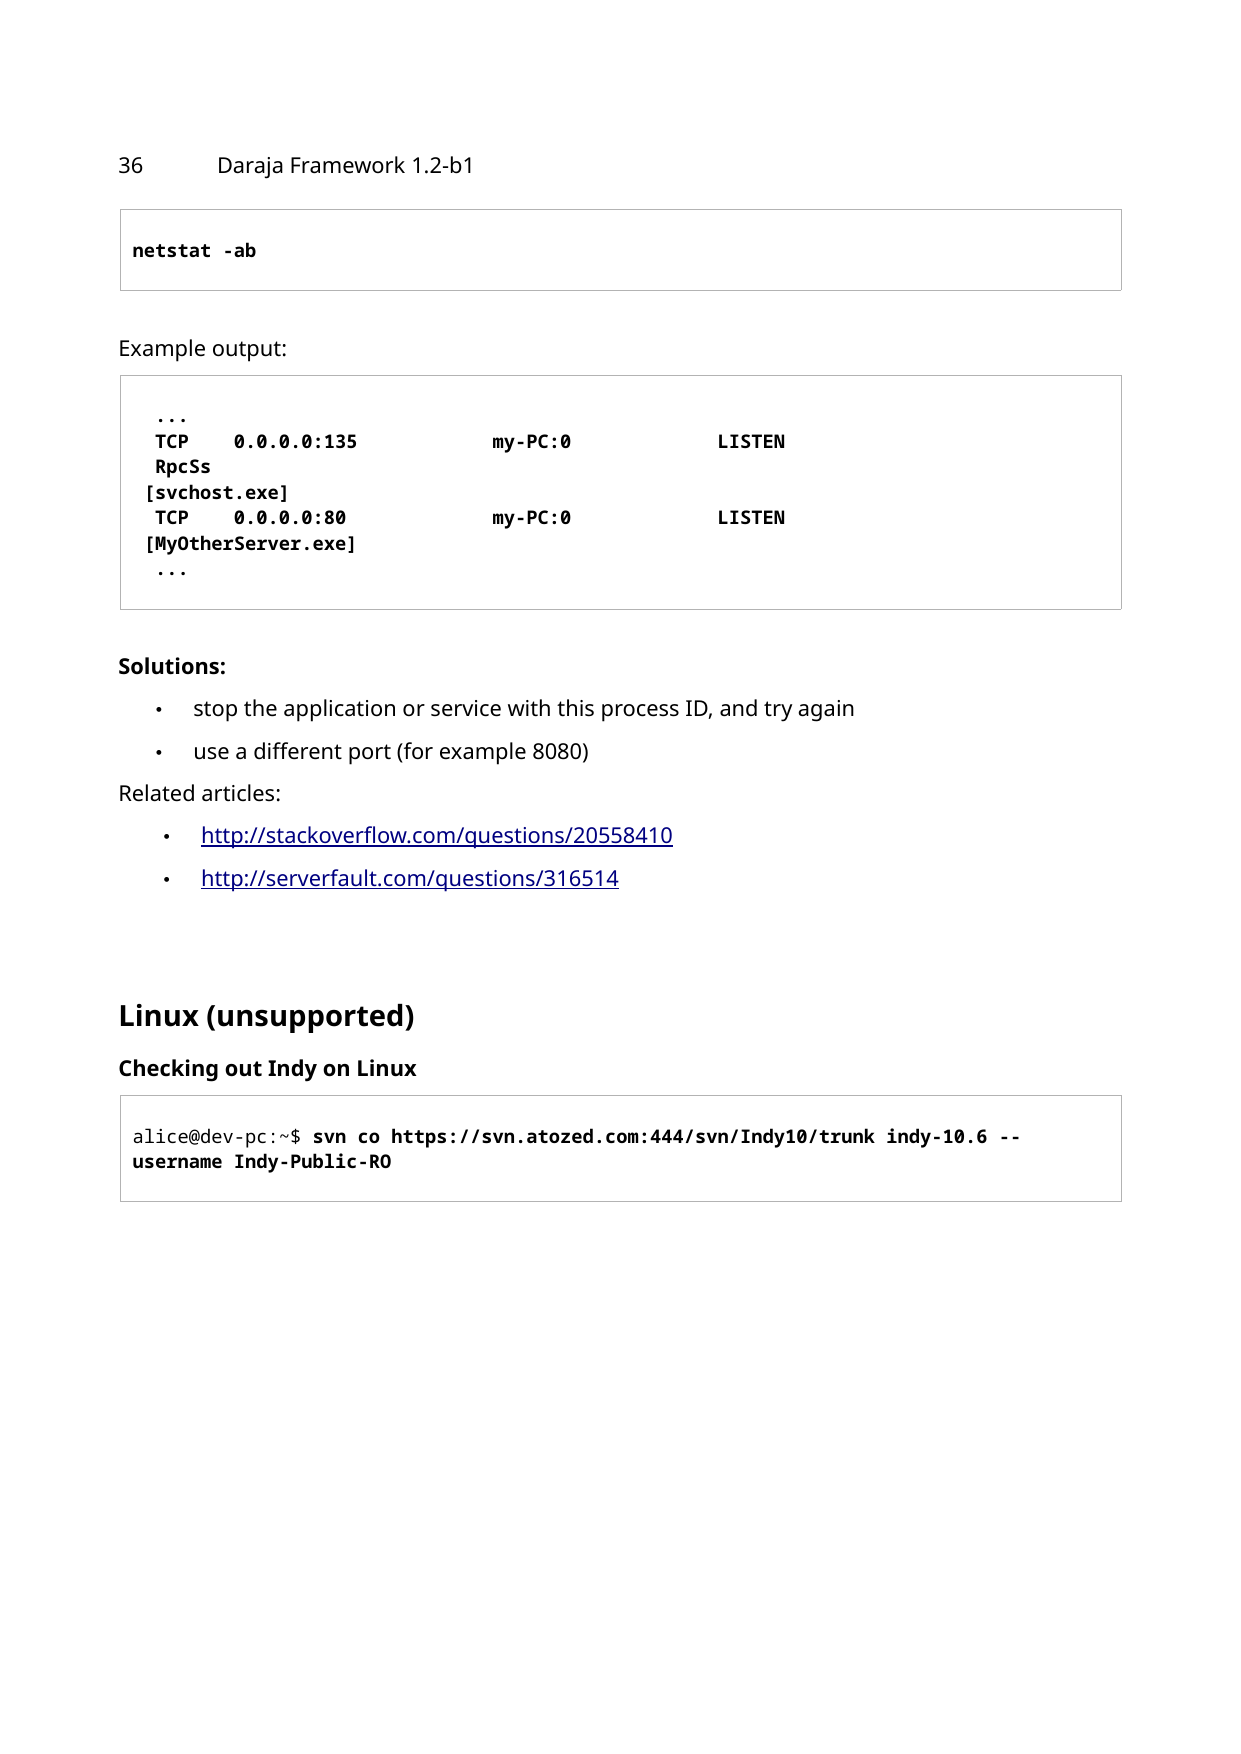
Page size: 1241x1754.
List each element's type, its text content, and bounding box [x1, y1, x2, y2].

text Example output: [118, 332, 1122, 362]
text RpcSs [121, 451, 1121, 477]
list http://serverfault.com/questions/316514 [163, 863, 1122, 892]
subtitle Linux (unsupported) [118, 995, 1122, 1034]
text [svchost.exe] [121, 477, 1121, 502]
text alice@dev-pc:~$ svn co https://svn.atozed.com:444/svn/Indy10/trunk indy-10.6 --username Indy-Public-RO [121, 1121, 1121, 1201]
text TCP 0.0.0.0:80 my-PC:0 LISTEN [121, 502, 1121, 528]
text [MyOtherServer.exe] ... [121, 528, 1121, 609]
list use a different port (for example 8080) [156, 736, 1122, 766]
list http://stackoverflow.com/questions/20558410 [163, 820, 1122, 850]
text netstat -ab [121, 210, 1121, 290]
text Solutions: [118, 651, 1122, 681]
text Related articles: [118, 778, 1122, 808]
text Checking out Indy on Linux [118, 1053, 1122, 1083]
text ... TCP 0.0.0.0:135 my-PC:0 LISTEN [121, 400, 1121, 451]
list stop the application or service with this process ID, and try again [156, 693, 1122, 723]
